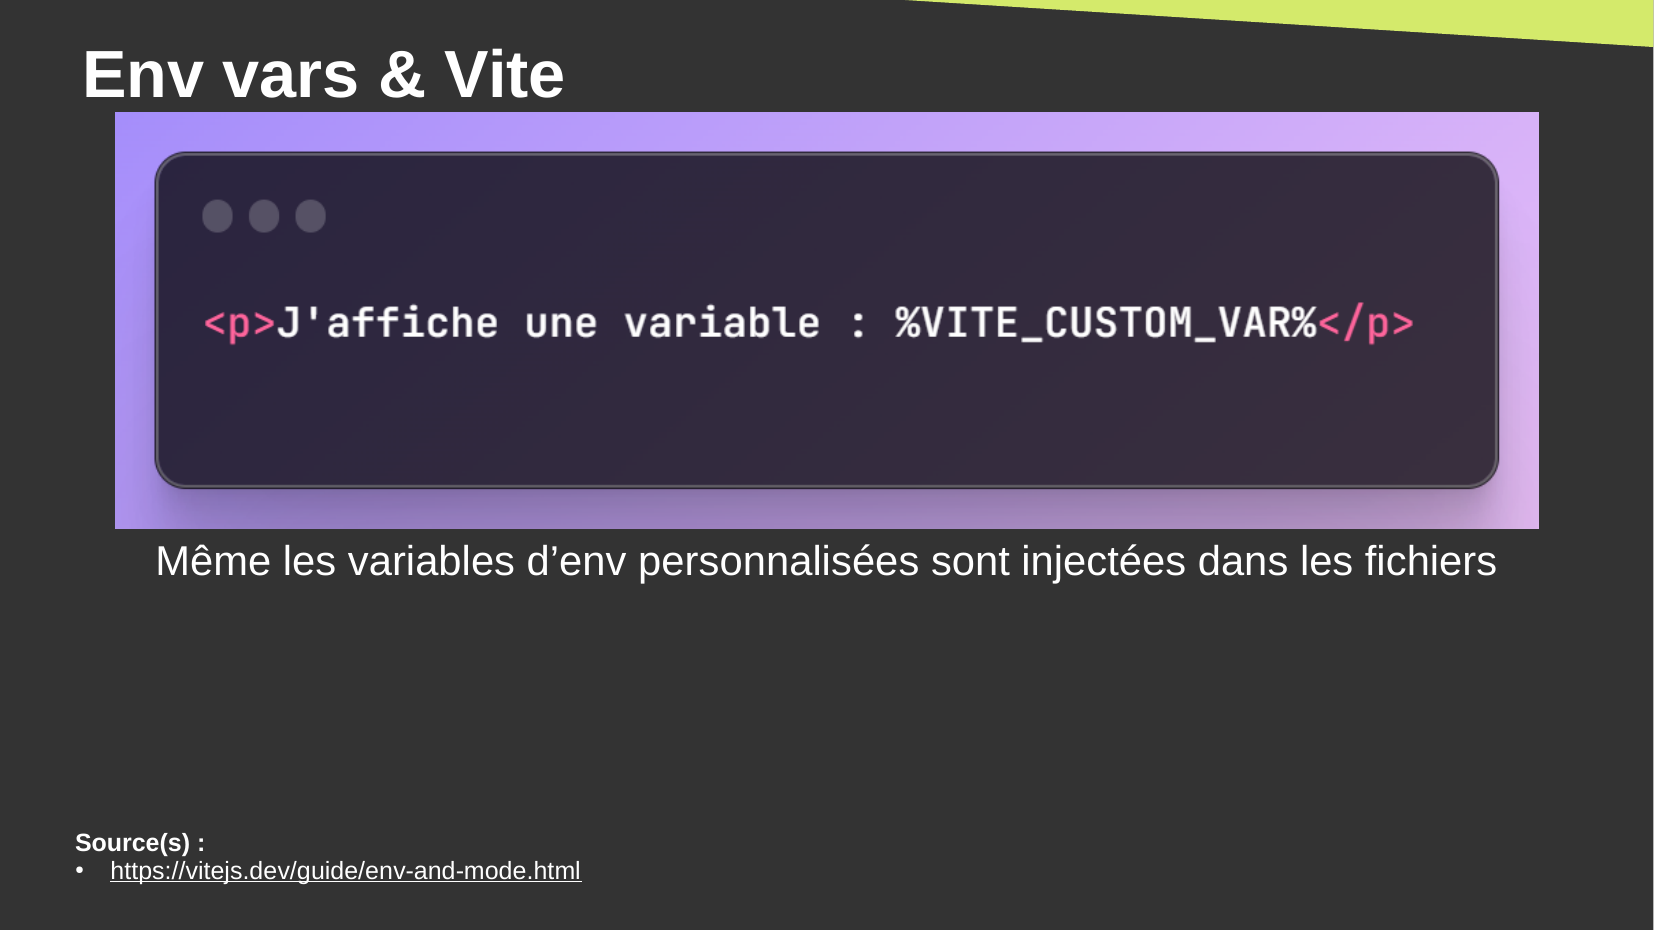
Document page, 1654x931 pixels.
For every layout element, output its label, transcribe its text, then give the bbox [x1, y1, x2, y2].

title Env vars & Vite [82, 37, 1571, 115]
list Même les variables d’env personnalisées sont injectées dans les fichiers [64, 537, 1589, 709]
picture [115, 112, 1539, 529]
text_box [905, 0, 1654, 48]
text_box Source(s) : https://vitejs.dev/guide/env-and-mode.html [60, 821, 1546, 931]
